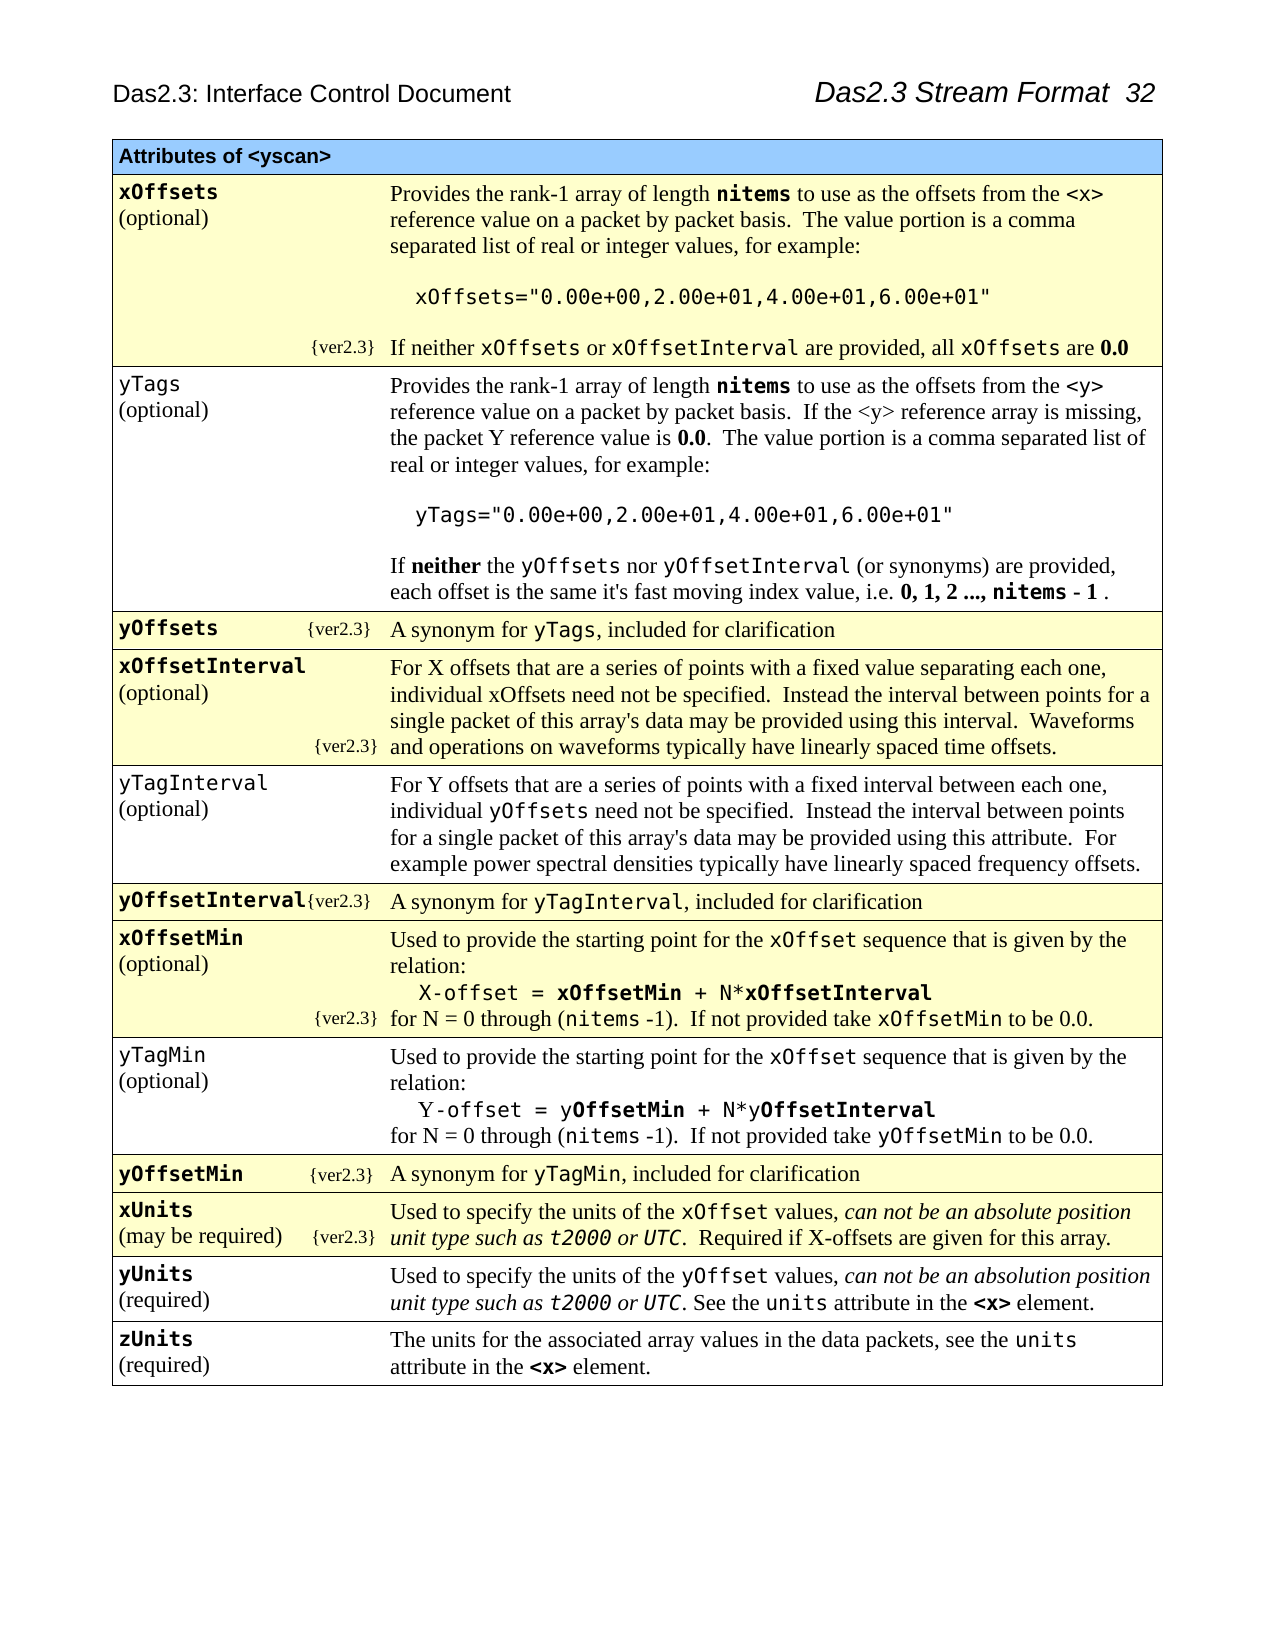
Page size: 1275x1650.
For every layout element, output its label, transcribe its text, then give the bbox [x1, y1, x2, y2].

table_cell A synonym for yTagInterval, included for clarification [384, 884, 1162, 920]
table_cell yOffsetMin {ver2.3} [113, 1155, 384, 1192]
table_cell xOffsetMin (optional) {ver2.3} [113, 921, 384, 1037]
table_cell xOffsets (optional) {ver2.3} [113, 175, 384, 366]
table_cell xOffsetInterval (optional) {ver2.3} [113, 650, 384, 765]
table_cell yUnits (required) [113, 1257, 384, 1321]
table_cell zUnits (required) [113, 1322, 384, 1385]
table_header Attributes of <yscan> [113, 140, 1162, 174]
table_cell For Y offsets that are a series of points with a fixed interval between each one, individual yOffsets need not be specified. Instead the interval between points for a single packet of this array's data may be provided using this attribute. For example power spectral densities typically have linearly spaced frequency offsets. [384, 766, 1162, 882]
table_cell A synonym for yTags, included for clarification [384, 612, 1162, 648]
table_cell yTagInterval (optional) [113, 766, 384, 882]
table_cell yTags (optional) [113, 367, 384, 611]
table_cell A synonym for yTagMin, included for clarification [384, 1155, 1162, 1192]
table_cell Used to specify the units of the xOffset values, can not be an absolute position unit type such as t2000 or UTC. Required if X-offsets are given for this array. [384, 1193, 1162, 1256]
table_cell yOffsetInterval{ver2.3} [113, 884, 384, 920]
table_cell Used to specify the units of the yOffset values, can not be an absolution position unit type such as t2000 or UTC. See the units attribute in the <x> element. [384, 1257, 1162, 1321]
table_cell For X offsets that are a series of points with a fixed value separating each one, individual xOffsets need not be specified. Instead the interval between points for a single packet of this array's data may be provided using this interval. Waveforms and operations on waveforms typically have linearly spaced time offsets. [384, 650, 1162, 765]
table_cell Used to provide the starting point for the xOffset sequence that is given by the relation: X-offset = xOffsetMin + N*xOffsetInterval for N = 0 through (nitems -1). If not provided take xOffsetMin to be 0.0. [384, 921, 1162, 1037]
table_cell Provides the rank-1 array of length nitems to use as the offsets from the <x> reference value on a packet by packet basis. The value portion is a comma separated list of real or integer values, for example: xOffsets="0.00e+00,2.00e+01,4.00e+01,6.00e+01" If neither xOffsets or xOffsetInterval are provided, all xOffsets are 0.0 [384, 175, 1162, 366]
table_cell Used to provide the starting point for the xOffset sequence that is given by the relation: Y-offset = yOffsetMin + N*yOffsetInterval for N = 0 through (nitems -1). If not provided take yOffsetMin to be 0.0. [384, 1038, 1162, 1154]
table_cell Provides the rank-1 array of length nitems to use as the offsets from the <y> reference value on a packet by packet basis. If the <y> reference array is missing, the packet Y reference value is 0.0. The value portion is a comma separated list of real or integer values, for example: yTags="0.00e+00,2.00e+01,4.00e+01,6.00e+01" If neither the yOffsets nor yOffsetInterval (or synonyms) are provided, each offset is the same it's fast moving index value, i.e. 0, 1, 2 ..., nitems - 1 . [384, 367, 1162, 611]
table_cell yTagMin (optional) [113, 1038, 384, 1154]
table_cell xUnits (may be required) {ver2.3} [113, 1193, 384, 1256]
table_cell The units for the associated array values in the data packets, see the units attribute in the <x> element. [384, 1322, 1162, 1385]
table_cell yOffsets {ver2.3} [113, 612, 384, 648]
